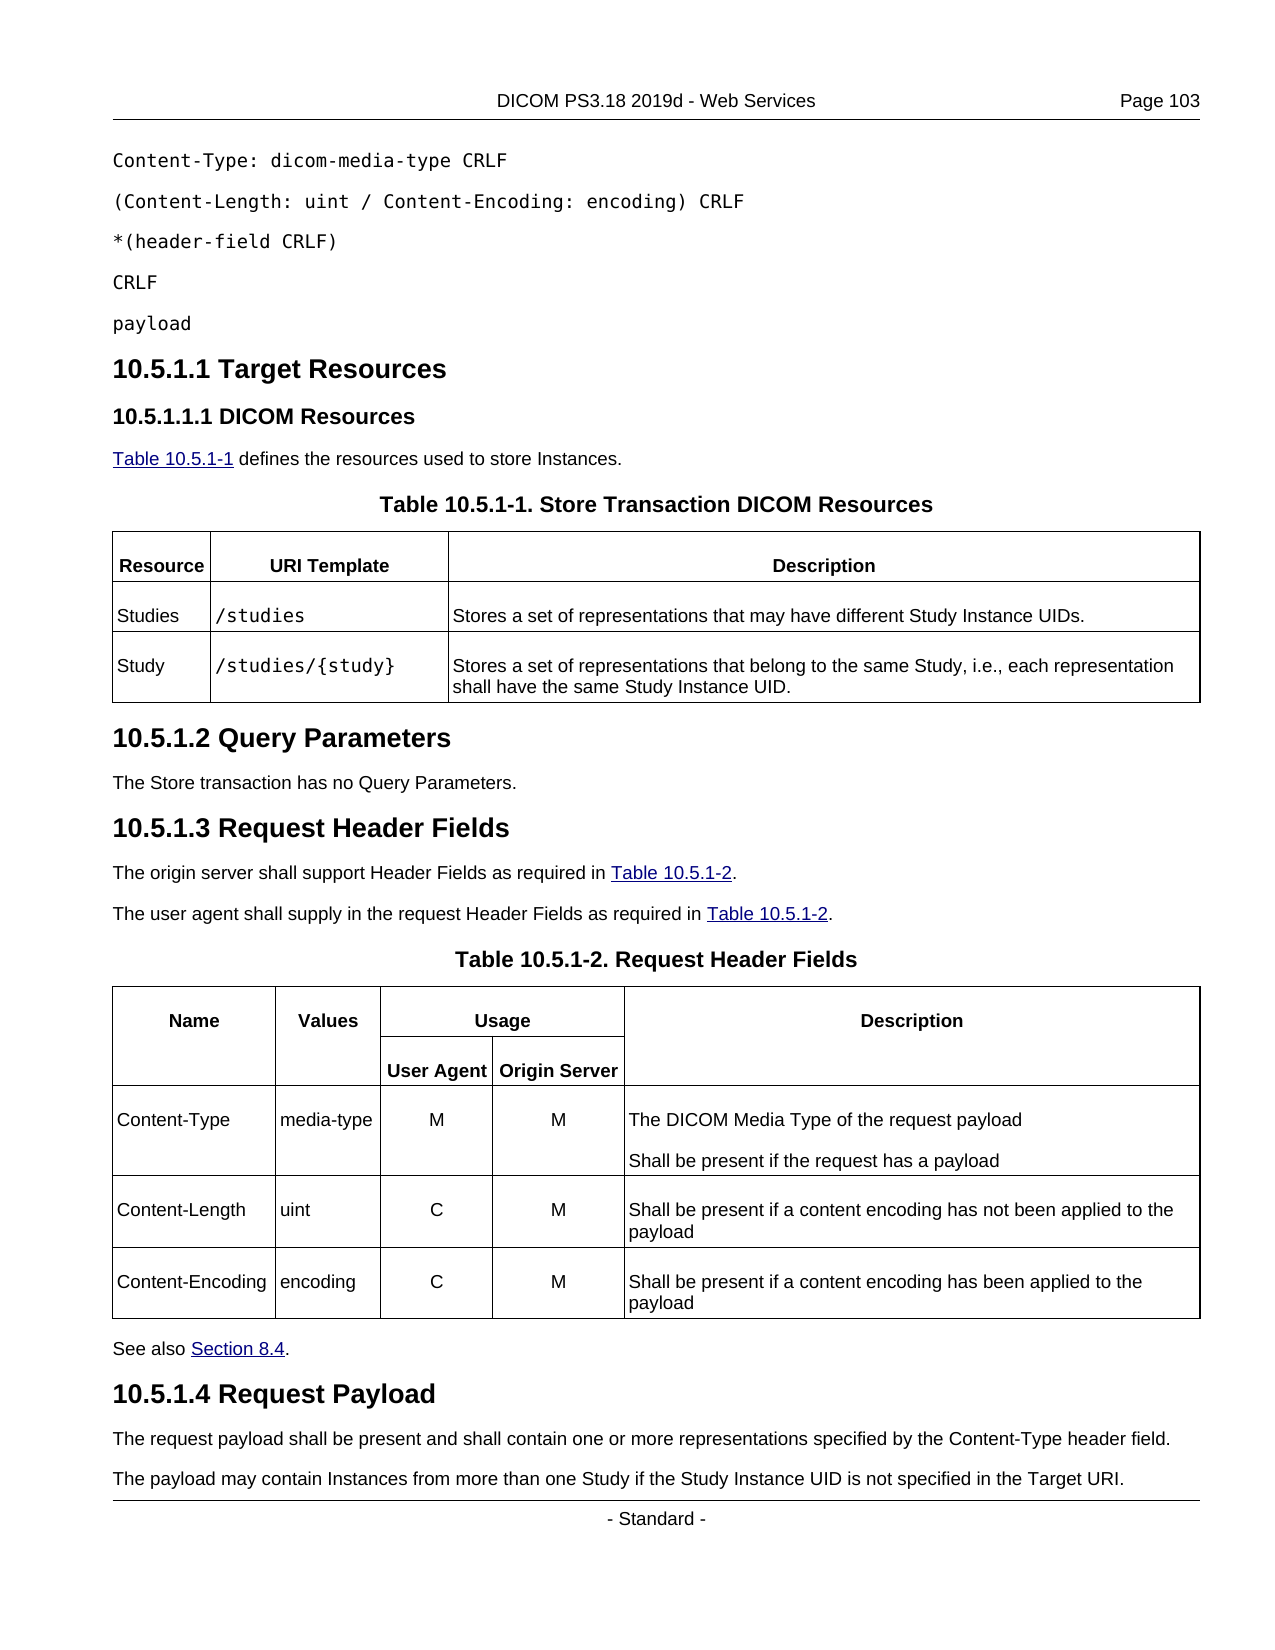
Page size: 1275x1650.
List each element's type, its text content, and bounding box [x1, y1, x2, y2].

table_header Description [449, 532, 1199, 581]
text Content-Type: dicom-media-type CRLF [112, 150, 1200, 172]
table_cell M [493, 1176, 624, 1247]
table_header Values [276, 987, 380, 1085]
text 10.5.1.1 Target Resources [112, 353, 1200, 384]
text The Store transaction has no Query Parameters. [112, 772, 1200, 793]
table_cell Stores a set of representations that belong to the same Study, i.e., each representation shall have the same Study Instance UID. [449, 632, 1199, 702]
text CRLF [112, 272, 1200, 294]
table_header Name [113, 987, 275, 1085]
table_cell Origin Server [493, 1037, 624, 1085]
table_cell The DICOM Media Type of the request payload Shall be present if the request has a payload [625, 1086, 1199, 1175]
table_cell M [381, 1086, 492, 1175]
table_cell Study [113, 632, 210, 702]
text 10.5.1.3 Request Header Fields [112, 812, 1200, 843]
table_cell M [493, 1248, 624, 1318]
table_cell media-type [276, 1086, 380, 1175]
table_cell encoding [276, 1248, 380, 1318]
text See also Section 8.4. [112, 1338, 1200, 1359]
table_cell Content-Type [113, 1086, 275, 1175]
table_cell Studies [113, 582, 210, 631]
text 10.5.1.1.1 DICOM Resources [112, 403, 1200, 429]
text The origin server shall support Header Fields as required in Table 10.5.1-2. [112, 862, 1200, 884]
table_cell /studies [211, 582, 448, 631]
text The user agent shall supply in the request Header Fields as required in Table 10.5.1-2. [112, 902, 1200, 924]
table_header Resource [113, 532, 210, 581]
text payload [112, 312, 1200, 334]
text *(header-field CRLF) [112, 231, 1200, 253]
text 10.5.1.2 Query Parameters [112, 722, 1200, 753]
table_cell Shall be present if a content encoding has been applied to the payload [625, 1248, 1199, 1318]
table_header URI Template [211, 532, 448, 581]
table_cell uint [276, 1176, 380, 1247]
text Table 10.5.1-2. Request Header Fields [112, 947, 1200, 972]
text The request payload shall be present and shall contain one or more representations specified by the Content-Type header field. [112, 1428, 1200, 1449]
table_cell C [381, 1248, 492, 1318]
table_cell /studies/{study} [211, 632, 448, 702]
text (Content-Length: uint / Content-Encoding: encoding) CRLF [112, 191, 1200, 212]
table_cell M [493, 1086, 624, 1175]
table_header Description [625, 987, 1199, 1085]
table_cell Content-Encoding [113, 1248, 275, 1318]
text 10.5.1.4 Request Payload [112, 1378, 1200, 1409]
table_cell Shall be present if a content encoding has not been applied to the payload [625, 1176, 1199, 1247]
table_cell C [381, 1176, 492, 1247]
text The payload may contain Instances from more than one Study if the Study Instance UID is not specified in the Target URI. [112, 1468, 1200, 1490]
table_cell Stores a set of representations that may have different Study Instance UIDs. [449, 582, 1199, 631]
table_header Usage [381, 987, 624, 1036]
text Table 10.5.1-1. Store Transaction DICOM Resources [112, 492, 1200, 518]
table_cell User Agent [381, 1037, 492, 1085]
table_cell Content-Length [113, 1176, 275, 1247]
text Table 10.5.1-1 defines the resources used to store Instances. [112, 448, 1200, 469]
